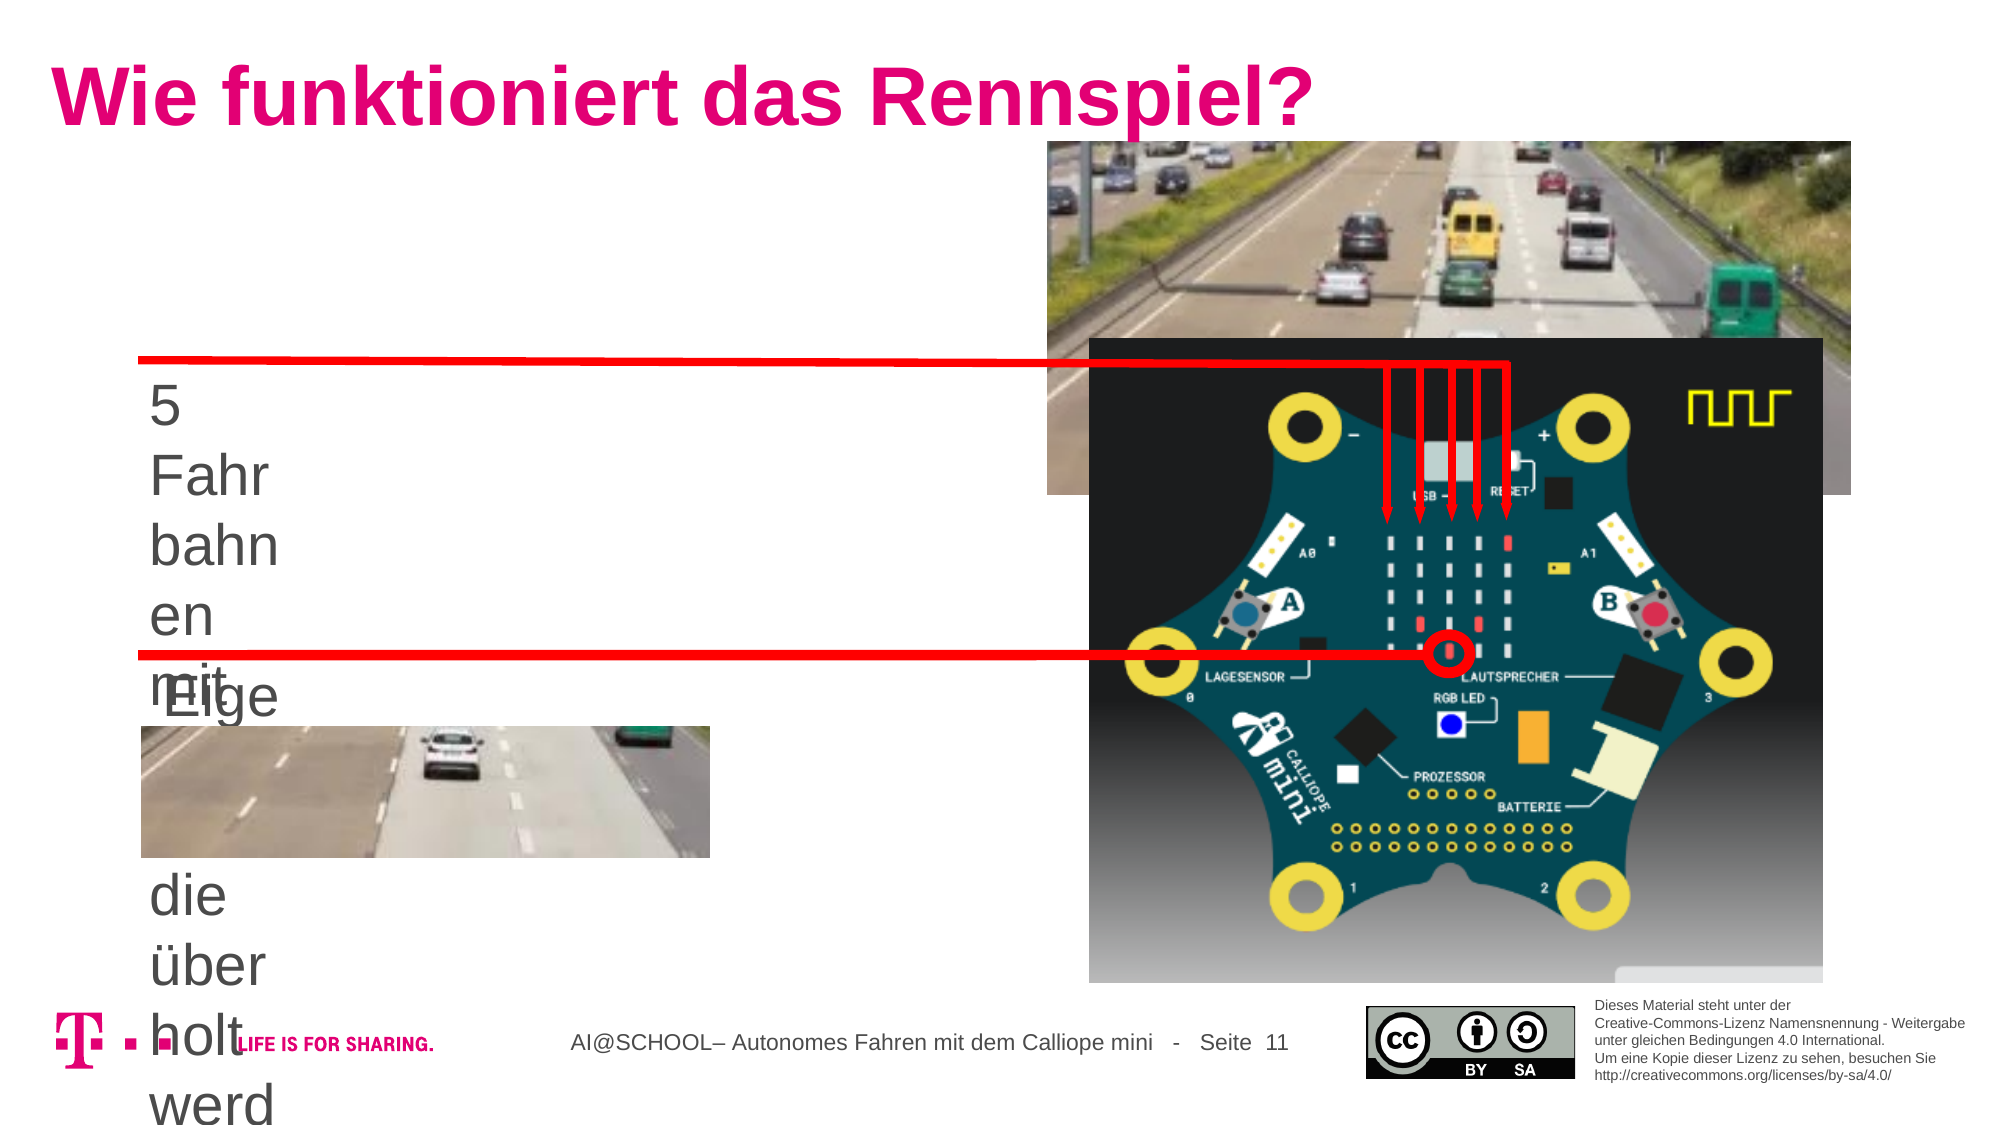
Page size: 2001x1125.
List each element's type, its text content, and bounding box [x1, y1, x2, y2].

picture [1434, 641, 1464, 667]
text_box Eigenes Auto [151, 651, 309, 726]
text_box Wie funktioniert das Rennspiel? [36, 45, 1964, 174]
picture [1047, 174, 1851, 983]
picture [126, 727, 710, 863]
text_box 5 Fahrbahnen mit Autos die überholt werden müssen [138, 361, 296, 454]
